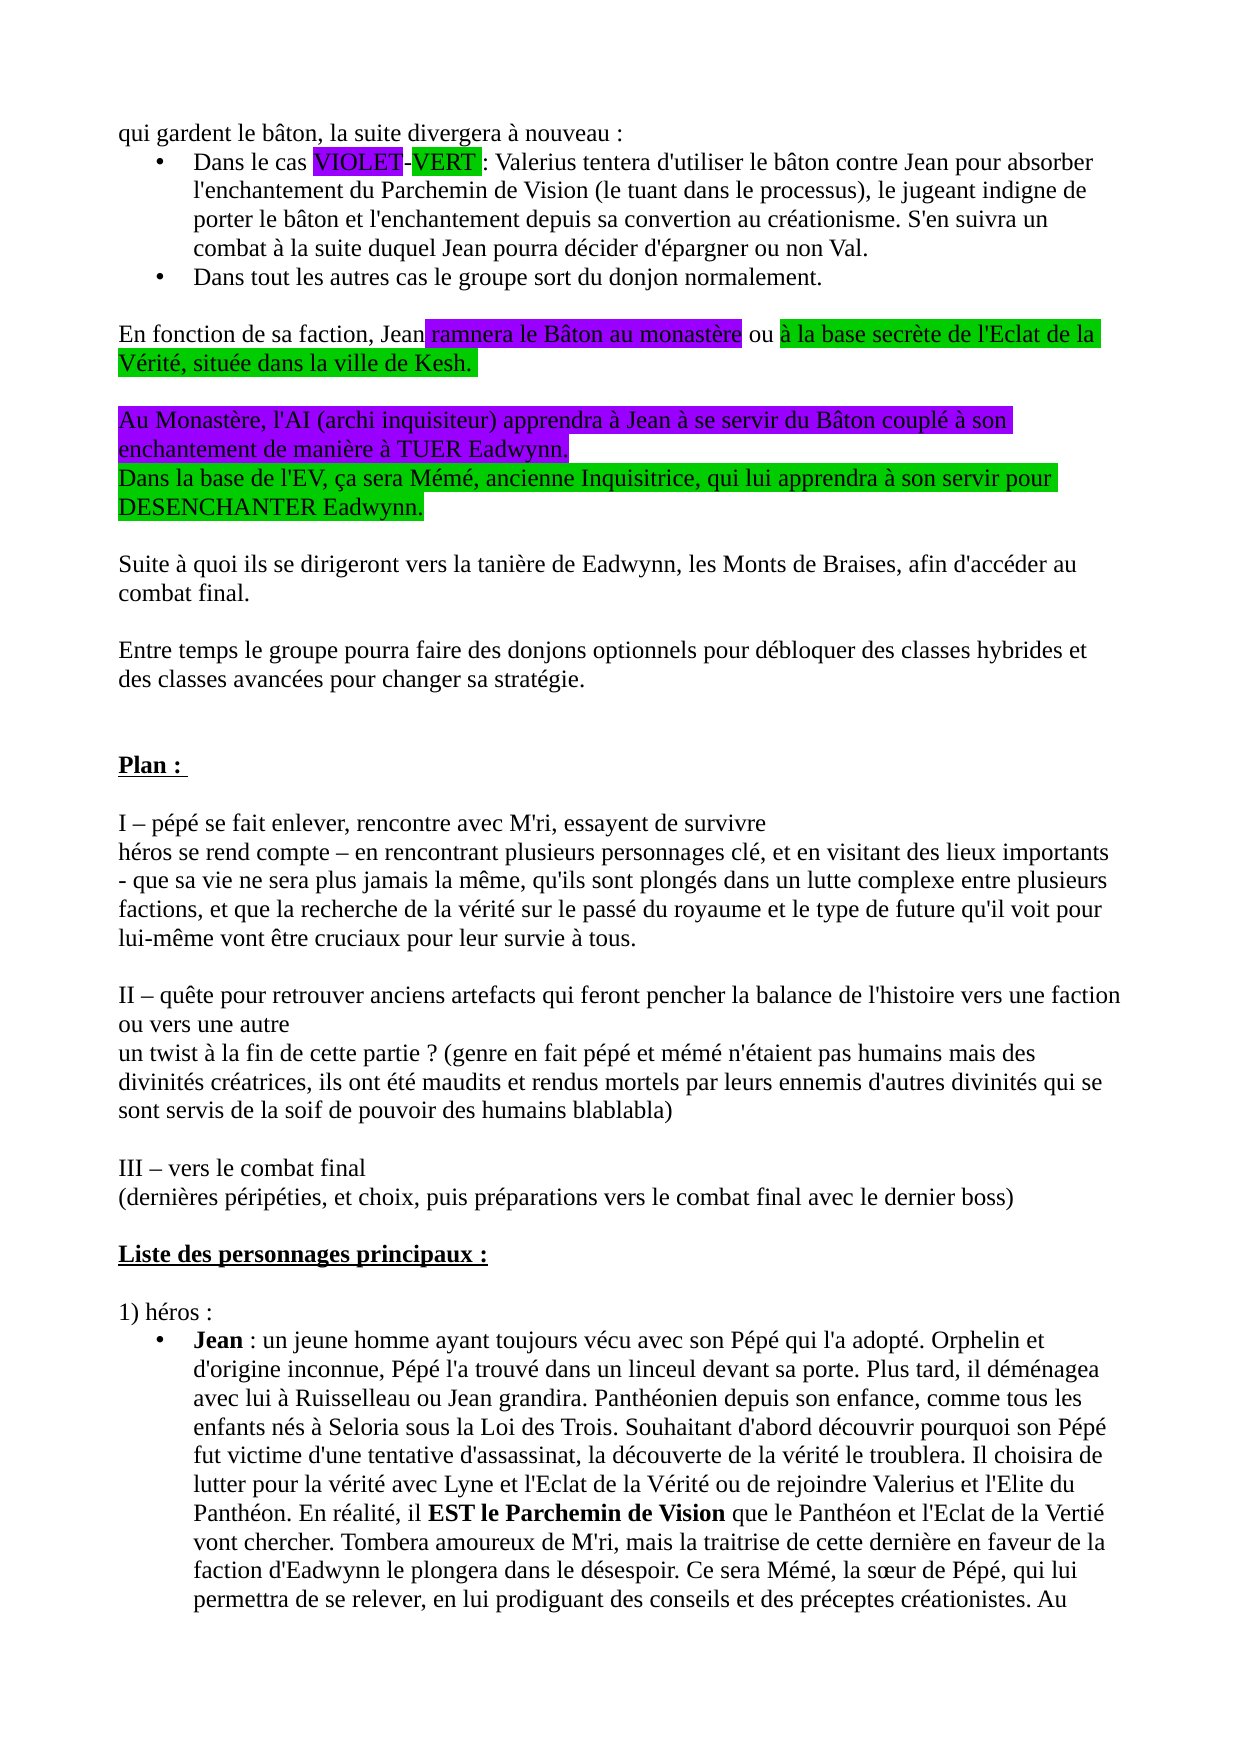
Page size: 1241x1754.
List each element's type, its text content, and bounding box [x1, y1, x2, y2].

list Jean : un jeune homme ayant toujours vécu avec son Pépé qui l'a adopté. Orphelin et d'origine inconnue, Pépé l'a trouvé dans un linceul devant sa porte. Plus tard, il déménagea avec lui à Ruisselleau ou Jean grandira. Panthéonien depuis son enfance, comme tous les enfants nés à Seloria sous la Loi des Trois. Souhaitant d'abord découvrir pourquoi son Pépé fut victime d'une tentative d'assassinat, la découverte de la vérité le troublera. Il choisira de lutter pour la vérité avec Lyne et l'Eclat de la Vérité ou de rejoindre Valerius et l'Elite du Panthéon. En réalité, il EST le Parchemin de Vision que le Panthéon et l'Eclat de la Vertié vont chercher. Tombera amoureux de M'ri, mais la traitrise de cette dernière en faveur de la faction d'Eadwynn le plongera dans le désespoir. Ce sera Mémé, la sœur de Pépé, qui lui permettra de se relever, en lui prodiguant des conseils et des préceptes créationistes. Au [156, 1326, 1122, 1613]
text Liste des personnages principaux : [118, 1239, 1122, 1268]
text héros se rend compte – en rencontrant plusieurs personnages clé, et en visitant des lieux importants - que sa vie ne sera plus jamais la même, qu'ils sont plongés dans un lutte complexe entre plusieurs factions, et que la recherche de la vérité sur le passé du royaume et le type de future qu'il voit pour lui-même vont être cruciaux pour leur survie à tous. [118, 837, 1122, 952]
text II – quête pour retrouver anciens artefacts qui feront pencher la balance de l'histoire vers une faction ou vers une autre [118, 981, 1122, 1038]
text Plan : [118, 751, 1122, 779]
text qui gardent le bâton, la suite divergera à nouveau : [118, 118, 1122, 147]
text III – vers le combat final [118, 1153, 1122, 1182]
text Entre temps le groupe pourra faire des donjons optionnels pour débloquer des classes hybrides et des classes avancées pour changer sa stratégie. [118, 636, 1122, 693]
text 1) héros : [118, 1297, 1122, 1326]
list Dans tout les autres cas le groupe sort du donjon normalement. [156, 262, 1122, 291]
text Au Monastère, l'AI (archi inquisiteur) apprendra à Jean à se servir du Bâton couplé à son enchantement de manière à TUER Eadwynn. [118, 406, 1122, 463]
text Suite à quoi ils se dirigeront vers la tanière de Eadwynn, les Monts de Braises, afin d'accéder au combat final. [118, 549, 1122, 607]
text En fonction de sa faction, Jean ramnera le Bâton au monastère ou à la base secrète de l'Eclat de la Vérité, située dans la ville de Kesh. [118, 319, 1122, 377]
text (dernières péripéties, et choix, puis préparations vers le combat final avec le dernier boss) [118, 1182, 1122, 1211]
text Dans la base de l'EV, ça sera Mémé, ancienne Inquisitrice, qui lui apprendra à son servir pour DESENCHANTER Eadwynn. [118, 463, 1122, 521]
text I – pépé se fait enlever, rencontre avec M'ri, essayent de survivre [118, 808, 1122, 837]
list Dans le cas VIOLET-VERT : Valerius tentera d'utiliser le bâton contre Jean pour absorber l'enchantement du Parchemin de Vision (le tuant dans le processus), le jugeant indigne de porter le bâton et l'enchantement depuis sa convertion au créationisme. S'en suivra un combat à la suite duquel Jean pourra décider d'épargner ou non Val. [156, 147, 1122, 262]
text un twist à la fin de cette partie ? (genre en fait pépé et mémé n'étaient pas humains mais des divinités créatrices, ils ont été maudits et rendus mortels par leurs ennemis d'autres divinités qui se sont servis de la soif de pouvoir des humains blablabla) [118, 1038, 1122, 1124]
